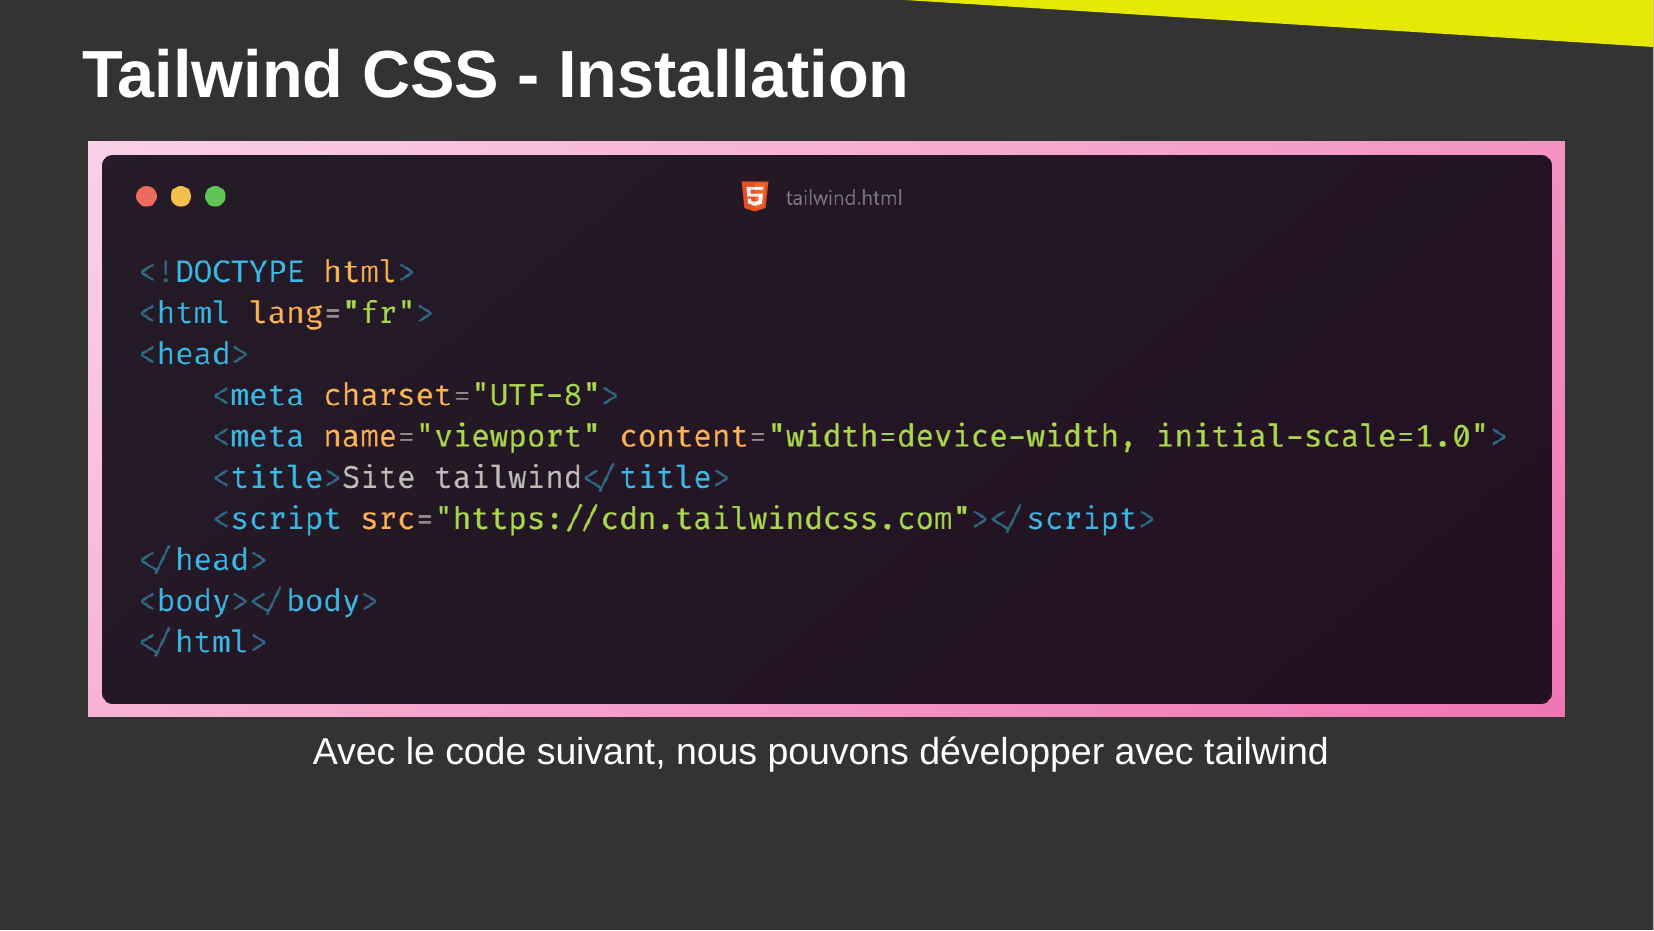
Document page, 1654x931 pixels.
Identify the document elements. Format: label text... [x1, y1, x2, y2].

text_box Avec le code suivant, nous pouvons développer avec tailwind [82, 722, 1560, 780]
text_box [904, 0, 1654, 48]
title Tailwind CSS - Installation [82, 37, 1571, 114]
picture [88, 141, 1565, 717]
